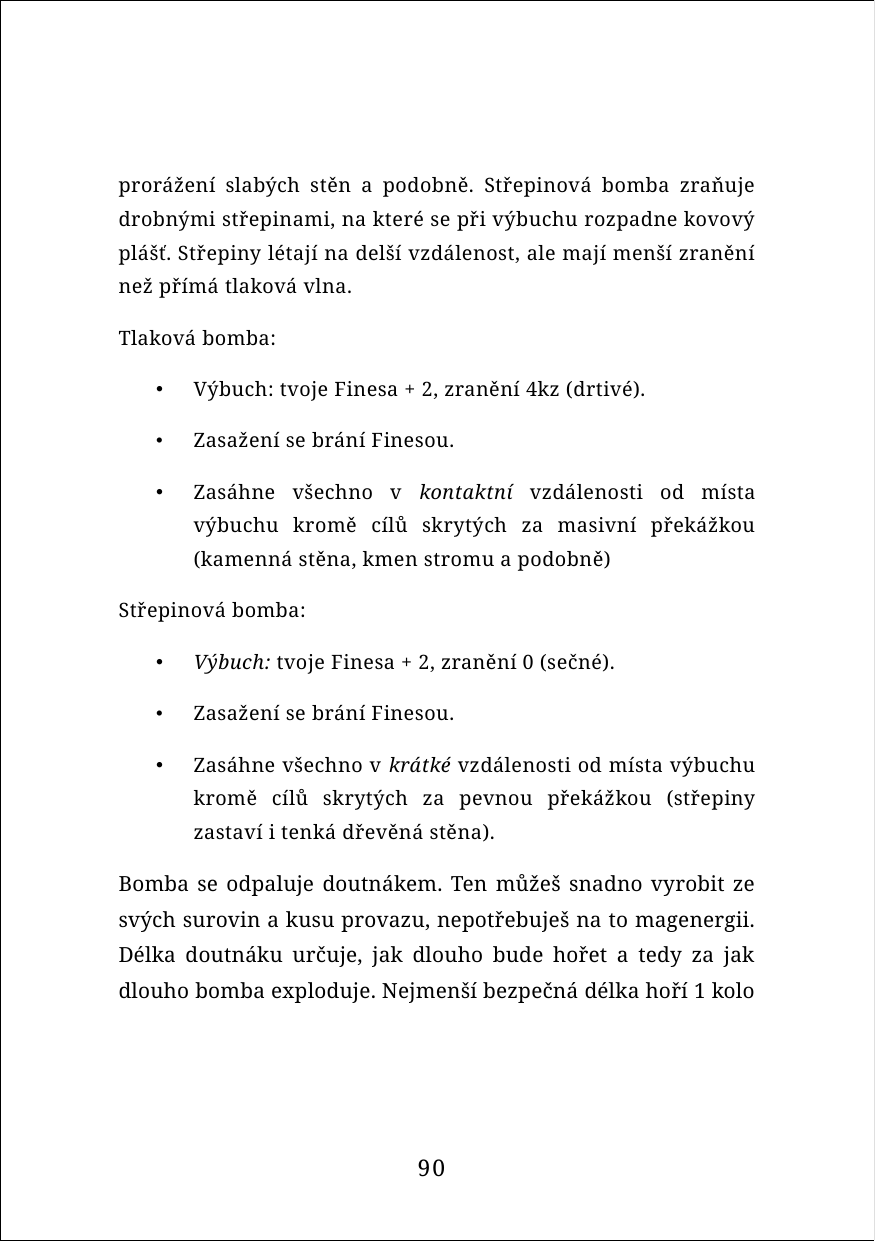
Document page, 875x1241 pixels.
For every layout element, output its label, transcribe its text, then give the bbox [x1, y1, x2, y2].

list Zasažení se brání Finesou. [156, 699, 756, 726]
text Bomba se odpaluje doutnákem. Ten můžeš snadno vyrobit ze svých surovin a kusu provazu, nepotřebuješ na to magenergii. Délka doutnáku určuje, jak dlouho bude hořet a tedy za jak dlouho bomba exploduje. Nejmenší bezpečná délka hoří 1 kolo [118, 869, 756, 1004]
list Zasáhne všechno v krátké vzdálenosti od místa výbuchu kromě cílů skrytých za pevnou překážkou (střepiny zastaví i tenká dřevěná stěna). [156, 751, 756, 845]
list Zasáhne všechno v kontaktní vzdálenosti od místa výbuchu kromě cílů skrytých za masivní překážkou (kamenná stěna, kmen stromu a podobně) [156, 478, 756, 572]
text prorážení slabých stěn a podobně. Střepinová bomba zraňuje drobnými střepinami, na které se při výbuchu rozpadne kovový plášť. Střepiny létají na delší vzdálenost, ale mají menší zranění než přímá tlaková vlna. [118, 172, 756, 300]
text Střepinová bomba: [118, 597, 756, 624]
list Zasažení se brání Finesou. [156, 427, 756, 454]
text Tlaková bomba: [118, 324, 756, 351]
list Výbuch: tvoje Finesa + 2, zranění 0 (sečné). [156, 648, 756, 675]
list Výbuch: tvoje Finesa + 2, zranění 4kz (drtivé). [156, 375, 756, 402]
